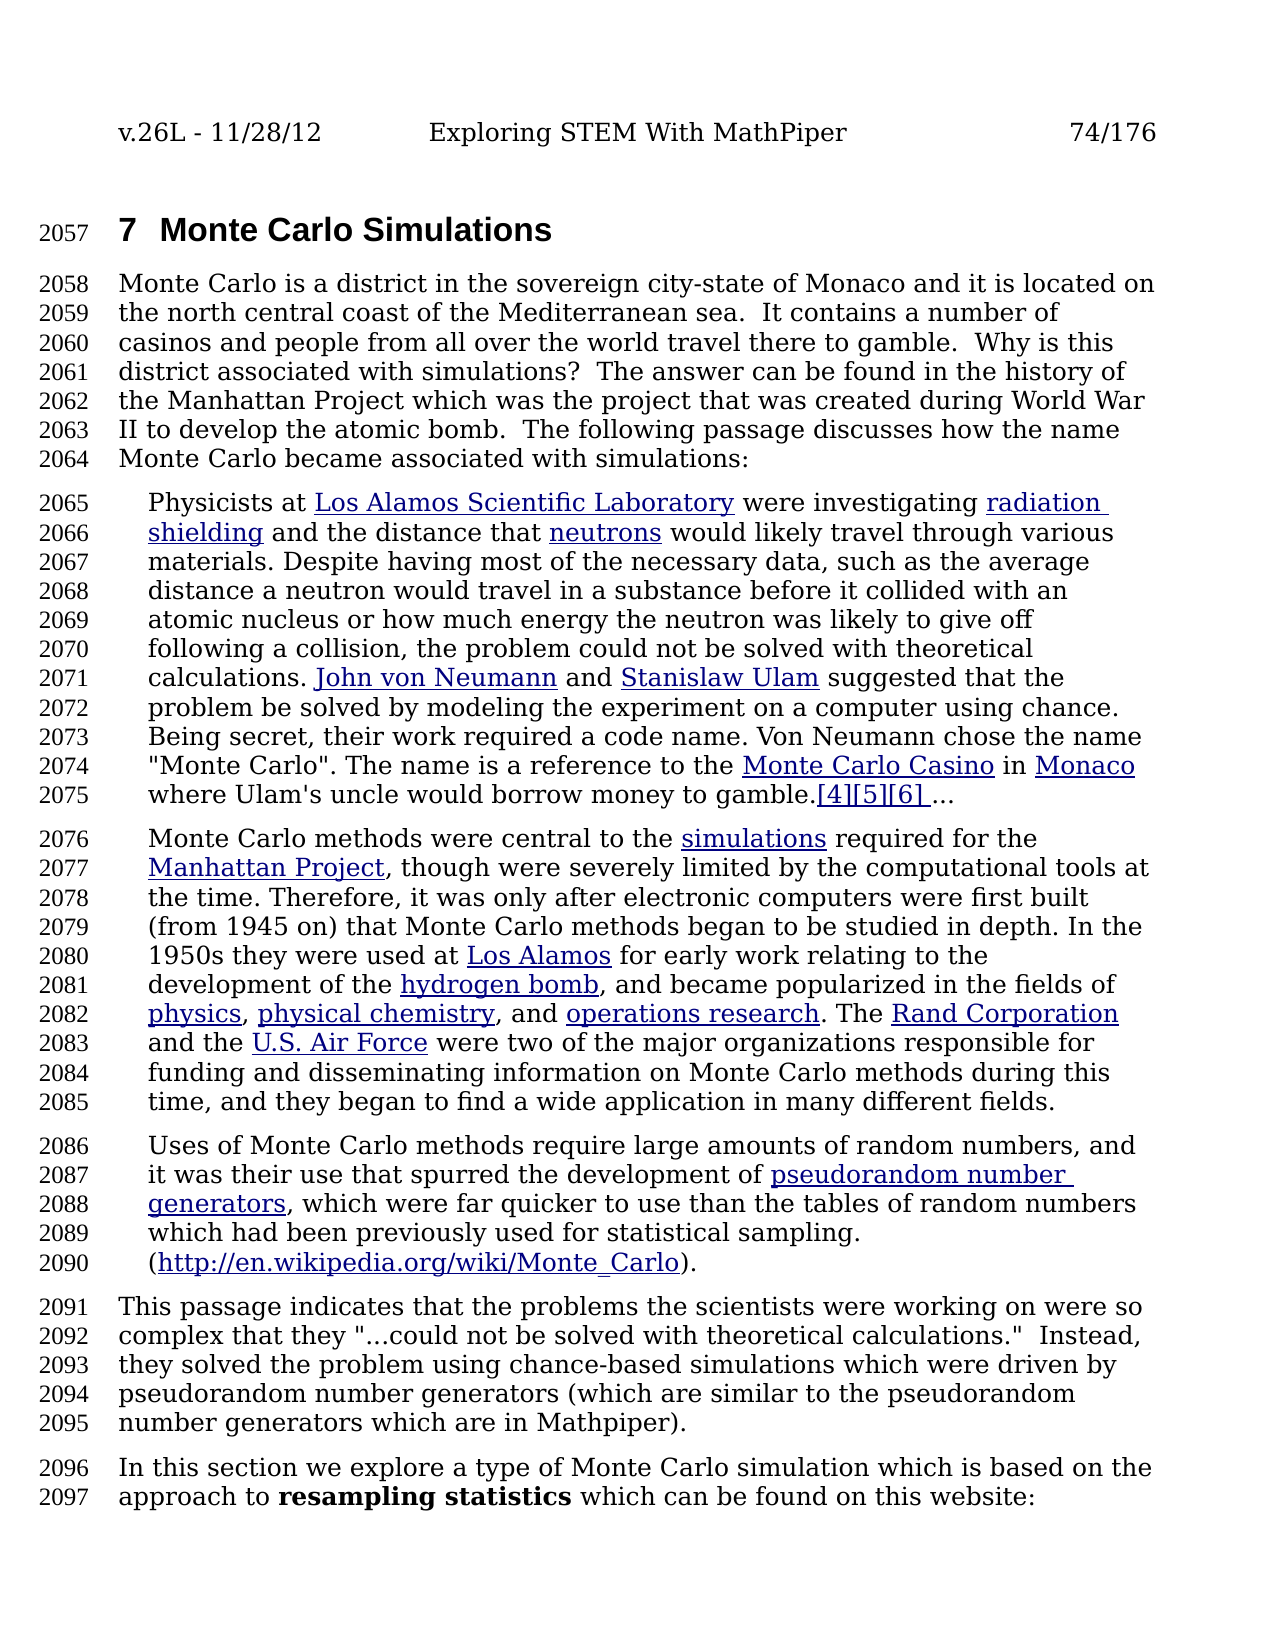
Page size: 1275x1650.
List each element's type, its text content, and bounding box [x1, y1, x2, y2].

text Uses of Monte Carlo methods require large amounts of random numbers, and it was their use that spurred the development of pseudorandom number generators, which were far quicker to use than the tables of random numbers which had been previously used for statistical sampling. (http://en.wikipedia.org/wiki/Monte_Carlo). [148, 1131, 1157, 1277]
text Physicists at Los Alamos Scientific Laboratory were investigating radiation shielding and the distance that neutrons would likely travel through various materials. Despite having most of the necessary data, such as the average distance a neutron would travel in a substance before it collided with an atomic nucleus or how much energy the neutron was likely to give off following a collision, the problem could not be solved with theoretical calculations. John von Neumann and Stanislaw Ulam suggested that the problem be solved by modeling the experiment on a computer using chance. Being secret, their work required a code name. Von Neumann chose the name "Monte Carlo". The name is a reference to the Monte Carlo Casino in Monaco where Ulam's uncle would borrow money to gamble.[4][5][6] ... [148, 488, 1157, 809]
subtitle Monte Carlo Simulations [118, 210, 1157, 248]
text Monte Carlo methods were central to the simulations required for the Manhattan Project, though were severely limited by the computational tools at the time. Therefore, it was only after electronic computers were first built (from 1945 on) that Monte Carlo methods began to be studied in depth. In the 1950s they were used at Los Alamos for early work relating to the development of the hydrogen bomb, and became popularized in the fields of physics, physical chemistry, and operations research. The Rand Corporation and the U.S. Air Force were two of the major organizations responsible for funding and disseminating information on Monte Carlo methods during this time, and they began to find a wide application in many different fields. [148, 824, 1157, 1116]
text This passage indicates that the problems the scientists were working on were so complex that they "...could not be solved with theoretical calculations." Instead, they solved the problem using chance-based simulations which were driven by pseudorandom number generators (which are similar to the pseudorandom number generators which are in Mathpiper). [118, 1292, 1157, 1438]
text Monte Carlo is a district in the sovereign city-state of Monaco and it is located on the north central coast of the Mediterranean sea. It contains a number of casinos and people from all over the world travel there to gamble. Why is this district associated with simulations? The answer can be found in the history of the Manhattan Project which was the project that was created during World War II to develop the atomic bomb. The following passage discusses how the name Monte Carlo became associated with simulations: [118, 269, 1157, 473]
text In this section we explore a type of Monte Carlo simulation which is based on the approach to resampling statistics which can be found on this website: [118, 1453, 1157, 1511]
